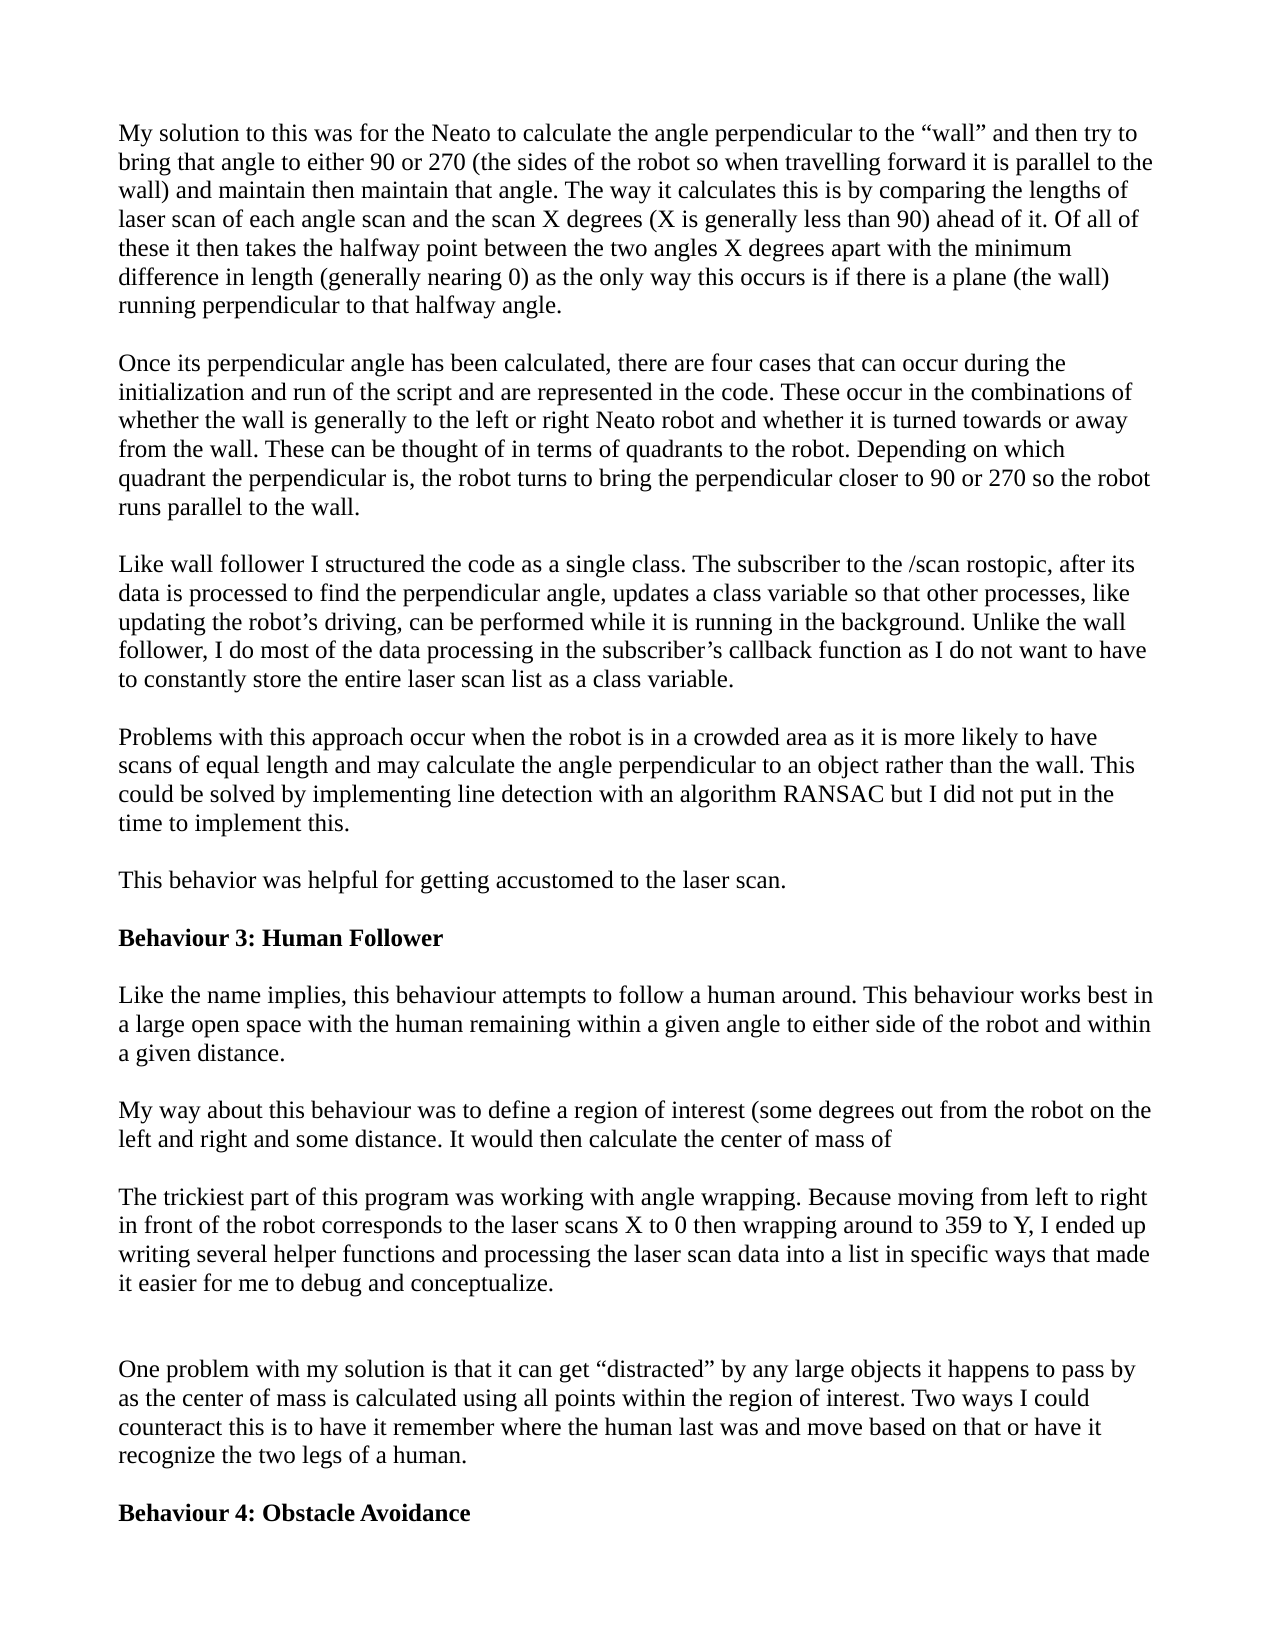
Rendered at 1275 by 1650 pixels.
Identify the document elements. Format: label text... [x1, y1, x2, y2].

text Like the name implies, this behaviour attempts to follow a human around. This behaviour works best in a large open space with the human remaining within a given angle to either side of the robot and within a given distance. [118, 981, 1157, 1067]
text Like wall follower I structured the code as a single class. The subscriber to the /scan rostopic, after its data is processed to find the perpendicular angle, updates a class variable so that other processes, like updating the robot’s driving, can be performed while it is running in the background. Unlike the wall follower, I do most of the data processing in the subscriber’s callback function as I do not want to have to constantly store the entire laser scan list as a class variable. [118, 549, 1157, 693]
text My way about this behaviour was to define a region of interest (some degrees out from the robot on the left and right and some distance. It would then calculate the center of mass of [118, 1096, 1157, 1153]
text Behaviour 4: Obstacle Avoidance [118, 1498, 1157, 1527]
text Behaviour 3: Human Follower [118, 923, 1157, 952]
text Once its perpendicular angle has been calculated, there are four cases that can occur during the initialization and run of the script and are represented in the code. These occur in the combinations of whether the wall is generally to the left or right Neato robot and whether it is turned towards or away from the wall. These can be thought of in terms of quadrants to the robot. Depending on which quadrant the perpendicular is, the robot turns to bring the perpendicular closer to 90 or 270 so the robot runs parallel to the wall. [118, 348, 1157, 521]
text The trickiest part of this program was working with angle wrapping. Because moving from left to right in front of the robot corresponds to the laser scans X to 0 then wrapping around to 359 to Y, I ended up writing several helper functions and processing the laser scan data into a list in specific ways that made it easier for me to debug and conceptualize. [118, 1182, 1157, 1297]
text Problems with this approach occur when the robot is in a crowded area as it is more likely to have scans of equal length and may calculate the angle perpendicular to an object rather than the wall. This could be solved by implementing line detection with an algorithm RANSAC but I did not put in the time to implement this. [118, 722, 1157, 837]
text One problem with my solution is that it can get “distracted” by any large objects it happens to pass by as the center of mass is calculated using all points within the region of interest. Two ways I could counteract this is to have it remember where the human last was and move based on that or have it recognize the two legs of a human. [118, 1354, 1157, 1469]
text This behavior was helpful for getting accustomed to the laser scan. [118, 866, 1157, 894]
text My solution to this was for the Neato to calculate the angle perpendicular to the “wall” and then try to bring that angle to either 90 or 270 (the sides of the robot so when travelling forward it is parallel to the wall) and maintain then maintain that angle. The way it calculates this is by comparing the lengths of laser scan of each angle scan and the scan X degrees (X is generally less than 90) ahead of it. Of all of these it then takes the halfway point between the two angles X degrees apart with the minimum difference in length (generally nearing 0) as the only way this occurs is if there is a plane (the wall) running perpendicular to that halfway angle. [118, 118, 1157, 319]
